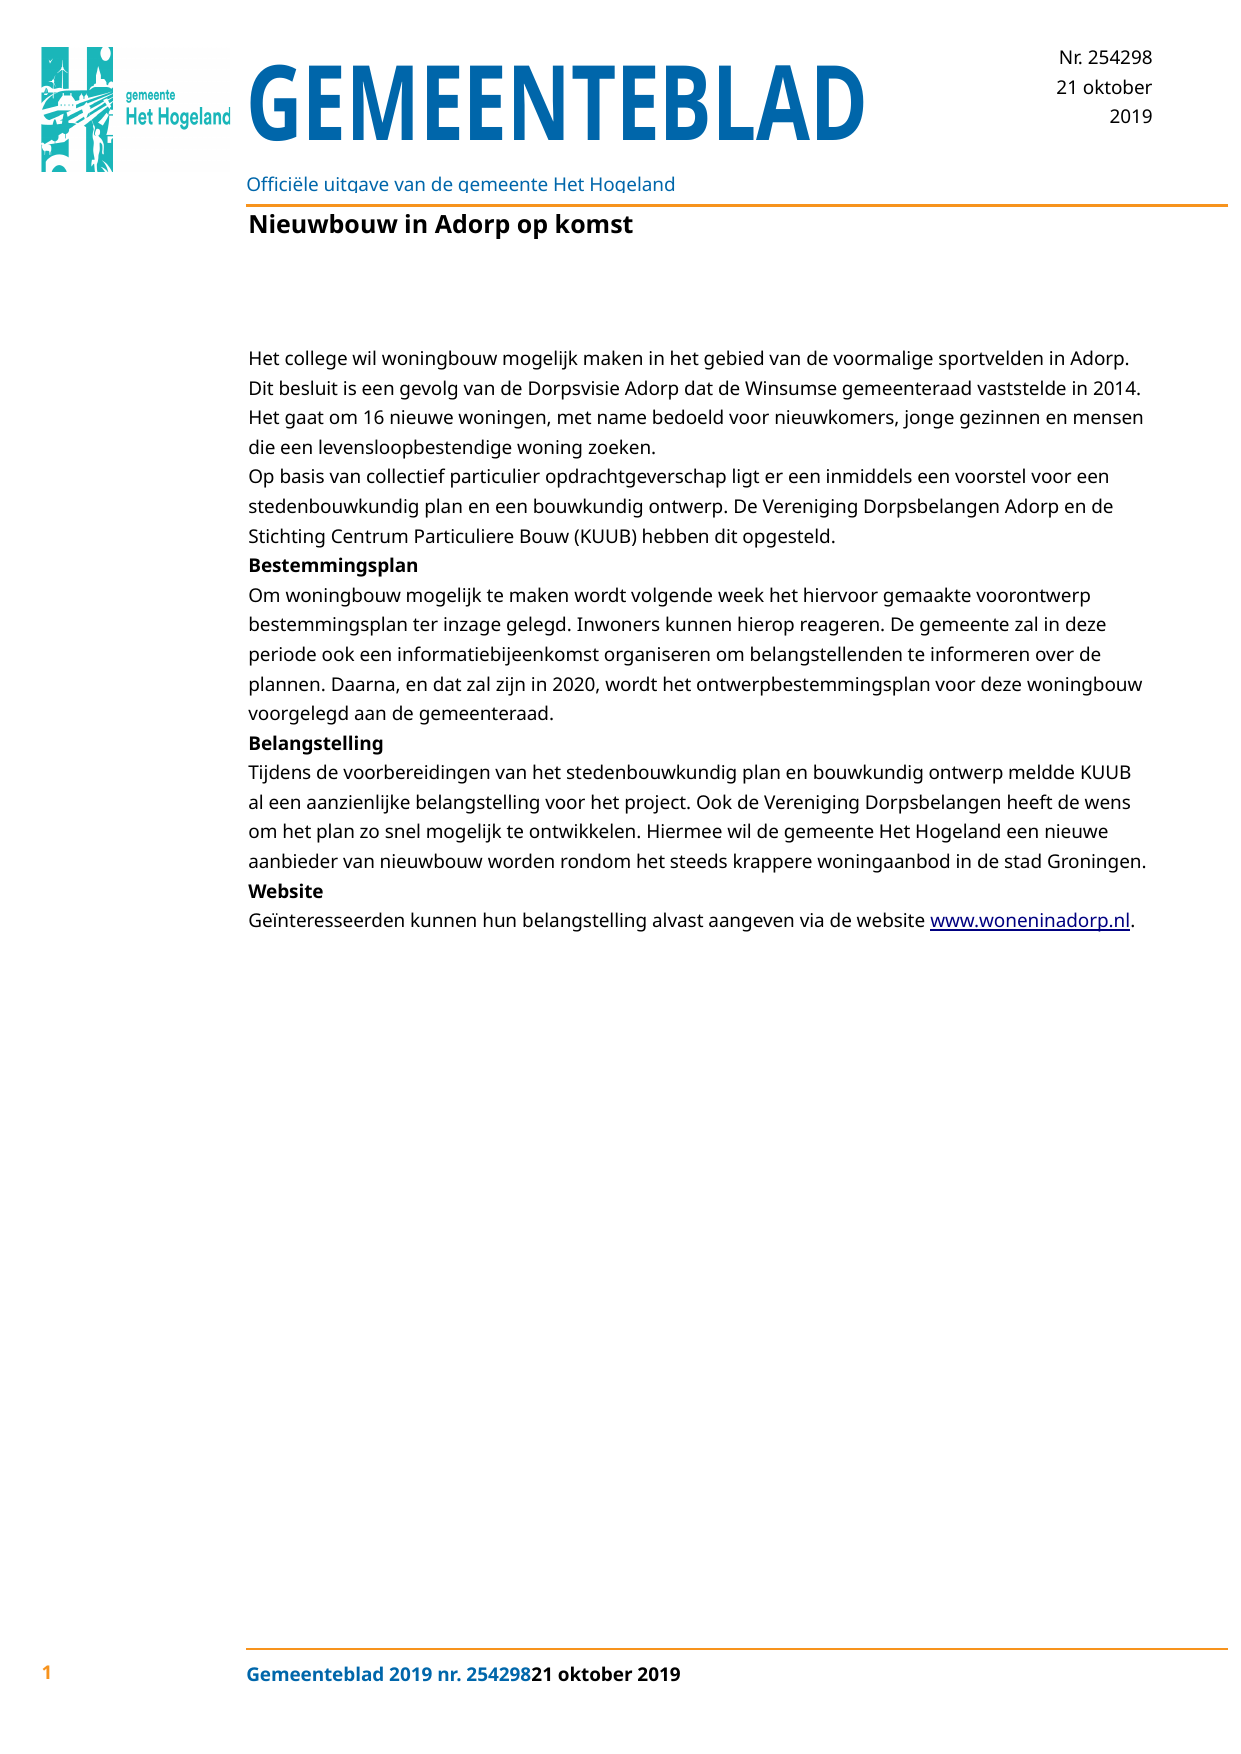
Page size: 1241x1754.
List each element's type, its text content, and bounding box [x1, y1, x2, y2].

text Belangstelling [248, 730, 1152, 756]
text Om woningbouw mogelijk te maken wordt volgende week het hiervoor gemaakte voorontwerp bestemmingsplan ter inzage gelegd. Inwoners kunnen hierop reageren. De gemeente zal in deze periode ook een informatiebijeenkomst organiseren om belangstellenden te informeren over de plannen. Daarna, en dat zal zijn in 2020, wordt het ontwerpbestemmingsplan voor deze woningbouw voorgelegd aan de gemeenteraad. [248, 582, 1152, 726]
text Het college wil woningbouw mogelijk maken in het gebied van de voormalige sportvelden in Adorp. Dit besluit is een gevolg van de Dorpsvisie Adorp dat de Winsumse gemeenteraad vaststelde in 2014. Het gaat om 16 nieuwe woningen, met name bedoeld voor nieuwkomers, jonge gezinnen en mensen die een levensloopbestendige woning zoeken. [248, 345, 1152, 460]
text Website [248, 878, 1152, 903]
picture [41, 47, 231, 172]
text Tijdens de voorbereidingen van het stedenbouwkundig plan en bouwkundig ontwerp meldde KUUB al een aanzienlijke belangstelling voor het project. Ook de Vereniging Dorpsbelangen heeft de wens om het plan zo snel mogelijk te ontwikkelen. Hiermee wil de gemeente Het Hogeland een nieuwe aanbieder van nieuwbouw worden rondom het steeds krappere woningaanbod in de stad Groningen. [248, 759, 1152, 874]
text Geïnteresseerden kunnen hun belangstelling alvast aangeven via de website www.woneninadorp.nl. [248, 907, 1152, 933]
text Op basis van collectief particulier opdrachtgeverschap ligt er een inmiddels een voorstel voor een stedenbouwkundig plan en een bouwkundig ontwerp. De Vereniging Dorpsbelangen Adorp en de Stichting Centrum Particuliere Bouw (KUUB) hebben dit opgesteld. [248, 464, 1152, 548]
text Bestemmingsplan [248, 552, 1152, 578]
text Nieuwbouw in Adorp op komst [248, 207, 1152, 241]
